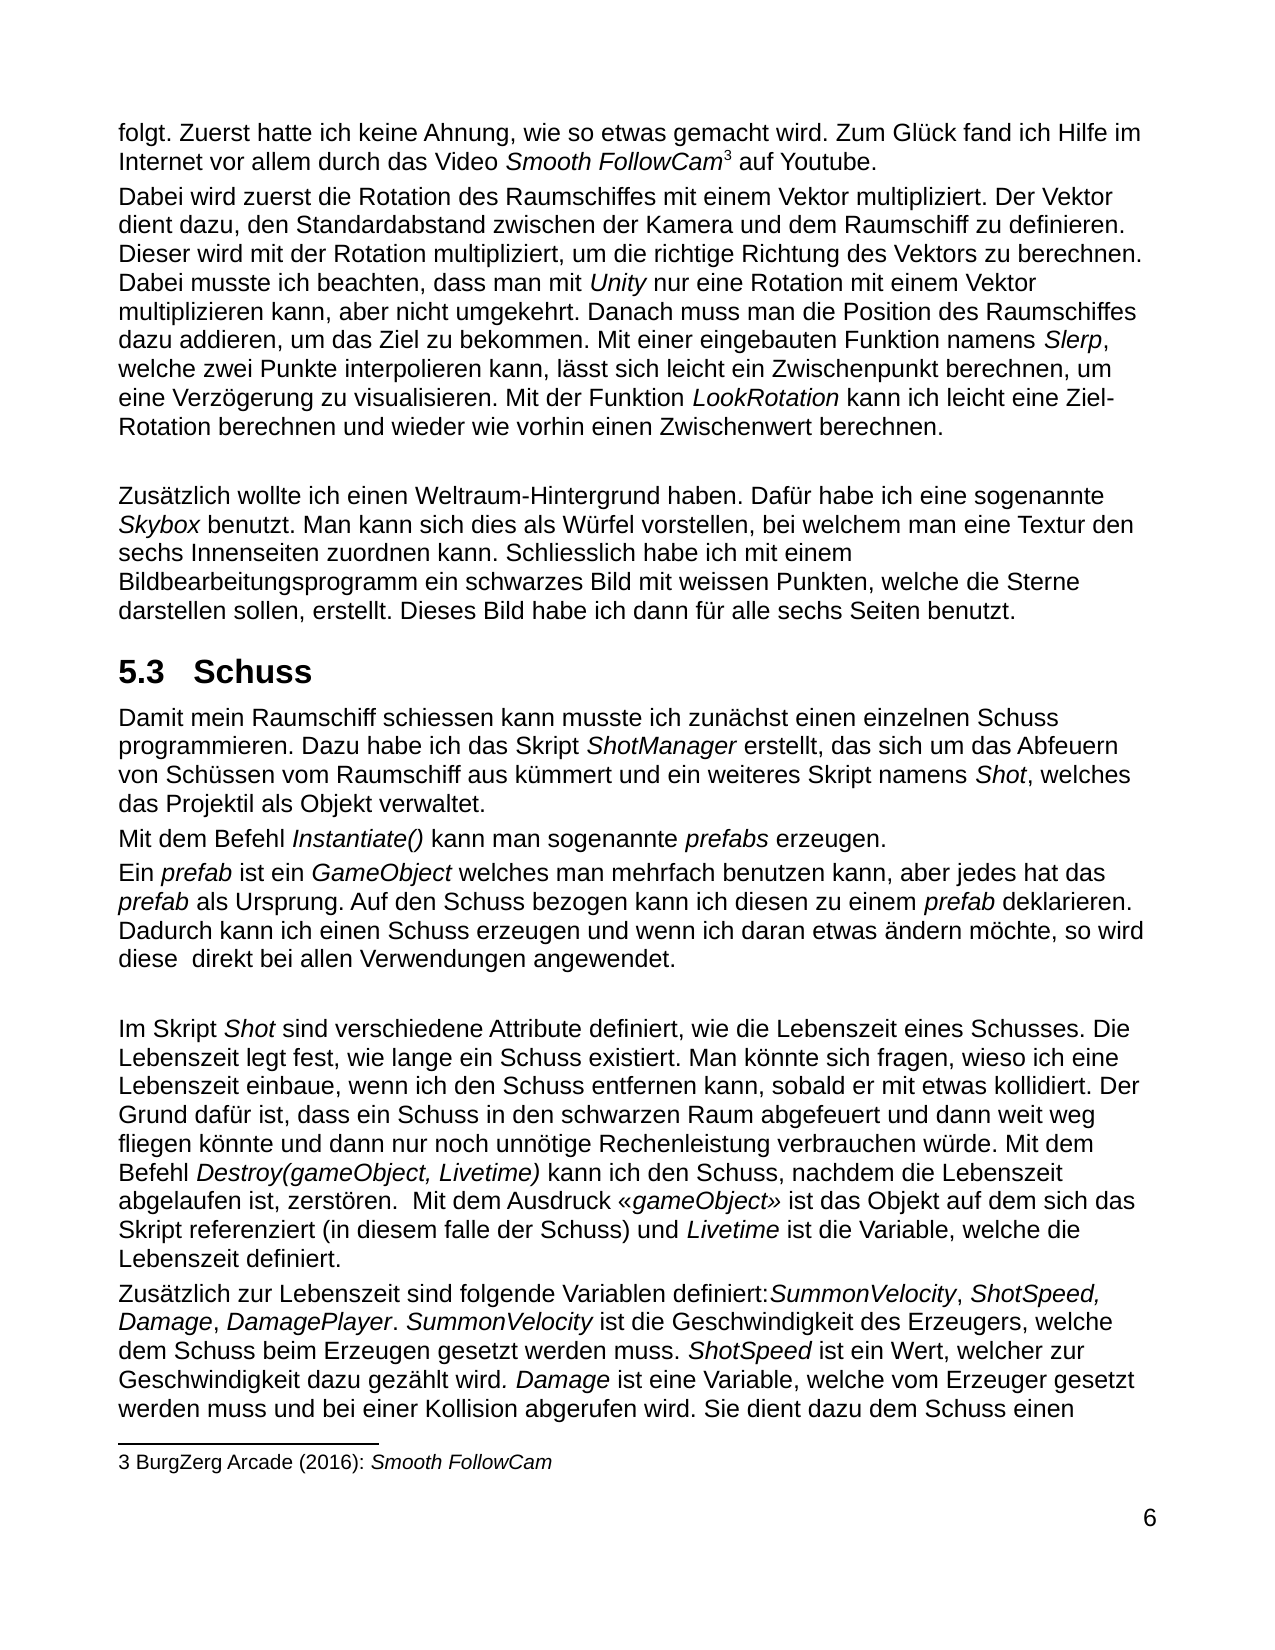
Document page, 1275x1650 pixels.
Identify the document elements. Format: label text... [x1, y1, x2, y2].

text Dabei wird zuerst die Rotation des Raumschiffes mit einem Vektor multipliziert. Der Vektor dient dazu, den Standardabstand zwischen der Kamera und dem Raumschiff zu definieren. Dieser wird mit der Rotation multipliziert, um die richtige Richtung des Vektors zu berechnen. Dabei musste ich beachten, dass man mit Unity nur eine Rotation mit einem Vektor multiplizieren kann, aber nicht umgekehrt. Danach muss man die Position des Raumschiffes dazu addieren, um das Ziel zu bekommen. Mit einer eingebauten Funktion namens Slerp, welche zwei Punkte interpolieren kann, lässt sich leicht ein Zwischenpunkt berechnen, um eine Verzögerung zu visualisieren. Mit der Funktion LookRotation kann ich leicht eine Ziel-Rotation berechnen und wieder wie vorhin einen Zwischenwert berechnen. [118, 182, 1157, 440]
text Ein prefab ist ein GameObject welches man mehrfach benutzen kann, aber jedes hat das prefab als Ursprung. Auf den Schuss bezogen kann ich diesen zu einem prefab deklarieren. Dadurch kann ich einen Schuss erzeugen und wenn ich daran etwas ändern möchte, so wird diese direkt bei allen Verwendungen angewendet. [118, 858, 1157, 973]
text BurgZerg Arcade (2016): Smooth FollowCam [118, 1450, 1157, 1474]
text Im Skript Shot sind verschiedene Attribute definiert, wie die Lebenszeit eines Schusses. Die Lebenszeit legt fest, wie lange ein Schuss existiert. Man könnte sich fragen, wieso ich eine Lebenszeit einbaue, wenn ich den Schuss entfernen kann, sobald er mit etwas kollidiert. Der Grund dafür ist, dass ein Schuss in den schwarzen Raum abgefeuert und dann weit weg fliegen könnte und dann nur noch unnötige Rechenleistung verbrauchen würde. Mit dem Befehl Destroy(gameObject, Livetime) kann ich den Schuss, nachdem die Lebenszeit abgelaufen ist, zerstören. Mit dem Ausdruck «gameObject» ist das Objekt auf dem sich das Skript referenziert (in diesem falle der Schuss) und Livetime ist die Variable, welche die Lebenszeit definiert. [118, 1014, 1157, 1273]
text Damit mein Raumschiff schiessen kann musste ich zunächst einen einzelnen Schuss programmieren. Dazu habe ich das Skript ShotManager erstellt, das sich um das Abfeuern von Schüssen vom Raumschiff aus kümmert und ein weiteres Skript namens Shot, welches das Projektil als Objekt verwaltet. [118, 703, 1157, 818]
subtitle Schuss [118, 651, 1157, 690]
text Mit dem Befehl Instantiate() kann man sogenannte prefabs erzeugen. [118, 823, 1157, 852]
text Zusätzlich wollte ich einen Weltraum-Hintergrund haben. Dafür habe ich eine sogenannte Skybox benutzt. Man kann sich dies als Würfel vorstellen, bei welchem man eine Textur den sechs Innenseiten zuordnen kann. Schliesslich habe ich mit einem Bildbearbeitungsprogramm ein schwarzes Bild mit weissen Punkten, welche die Sterne darstellen sollen, erstellt. Dieses Bild habe ich dann für alle sechs Seiten benutzt. [118, 481, 1157, 625]
text Zusätzlich zur Lebenszeit sind folgende Variablen definiert:SummonVelocity, ShotSpeed, Damage, DamagePlayer. SummonVelocity ist die Geschwindigkeit des Erzeugers, welche dem Schuss beim Erzeugen gesetzt werden muss. ShotSpeed ist ein Wert, welcher zur Geschwindigkeit dazu gezählt wird. Damage ist eine Variable, welche vom Erzeuger gesetzt werden muss und bei einer Kollision abgerufen wird. Sie dient dazu dem Schuss einen [118, 1278, 1157, 1422]
text folgt. Zuerst hatte ich keine Ahnung, wie so etwas gemacht wird. Zum Glück fand ich Hilfe im Internet vor allem durch das Video Smooth FollowCam auf Youtube. [118, 118, 1157, 176]
